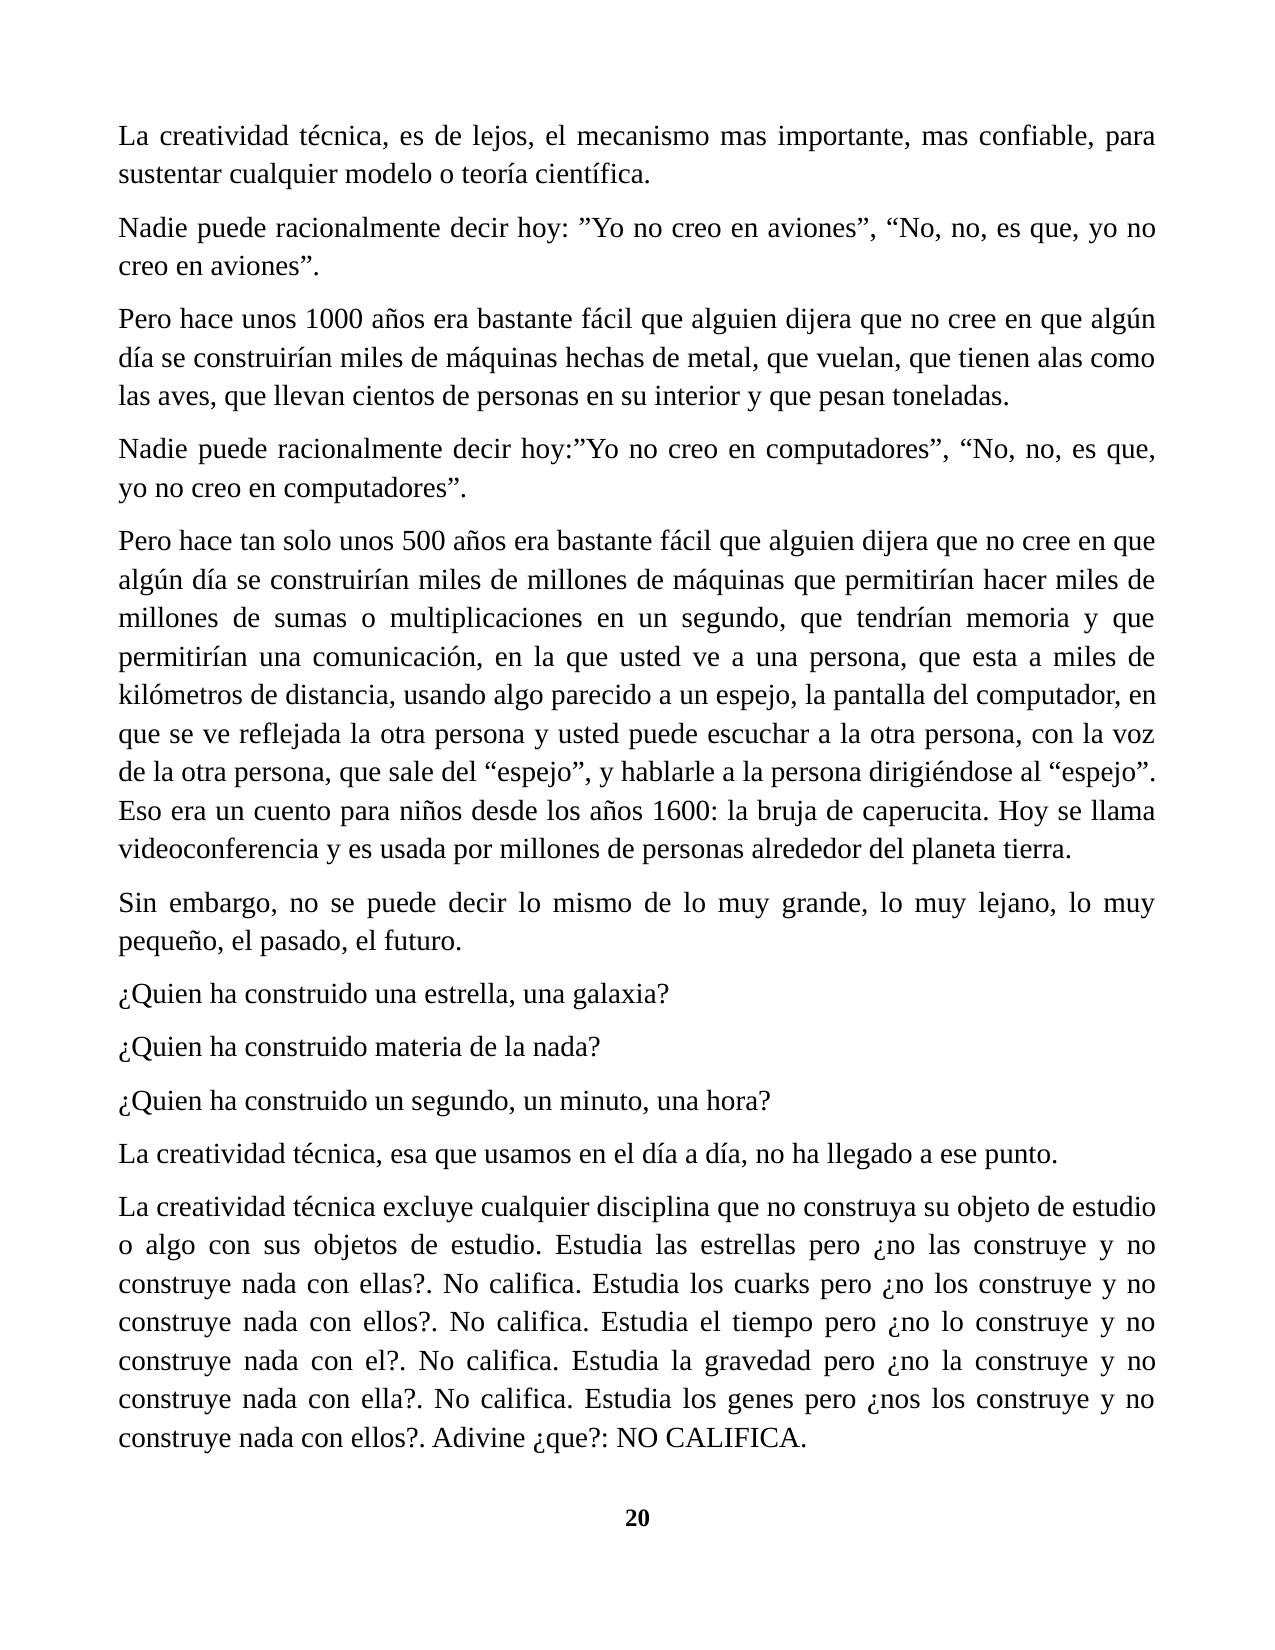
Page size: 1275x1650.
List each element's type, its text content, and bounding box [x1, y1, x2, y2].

text Pero hace unos 1000 años era bastante fácil que alguien dijera que no cree en que algún día se construirían miles de máquinas hechas de metal, que vuelan, que tienen alas como las aves, que llevan cientos de personas en su interior y que pesan toneladas. [118, 301, 1157, 412]
text Nadie puede racionalmente decir hoy:”Yo no creo en computadores”, “No, no, es que, yo no creo en computadores”. [118, 432, 1157, 504]
text Pero hace tan solo unos 500 años era bastante fácil que alguien dijera que no cree en que algún día se construirían miles de millones de máquinas que permitirían hacer miles de millones de sumas o multiplicaciones en un segundo, que tendrían memoria y que permitirían una comunicación, en la que usted ve a una persona, que esta a miles de kilómetros de distancia, usando algo parecido a un espejo, la pantalla del computador, en que se ve reflejada la otra persona y usted puede escuchar a la otra persona, con la voz de la otra persona, que sale del “espejo”, y hablarle a la persona dirigiéndose al “espejo”. Eso era un cuento para niños desde los años 1600: la bruja de caperucita. Hoy se llama videoconferencia y es usada por millones de personas alrededor del planeta tierra. [118, 523, 1157, 865]
text ¿Quien ha construido materia de la nada? [118, 1029, 1157, 1063]
text La creatividad técnica excluye cualquier disciplina que no construya su objeto de estudio o algo con sus objetos de estudio. Estudia las estrellas pero ¿no las construye y no construye nada con ellas?. No califica. Estudia los cuarks pero ¿no los construye y no construye nada con ellos?. No califica. Estudia el tiempo pero ¿no lo construye y no construye nada con el?. No califica. Estudia la gravedad pero ¿no la construye y no construye nada con ella?. No califica. Estudia los genes pero ¿nos los construye y no construye nada con ellos?. Adivine ¿que?: NO CALIFICA. [118, 1189, 1157, 1454]
text Nadie puede racionalmente decir hoy: ”Yo no creo en aviones”, “No, no, es que, yo no creo en aviones”. [118, 210, 1157, 282]
text ¿Quien ha construido un segundo, un minuto, una hora? [118, 1083, 1157, 1116]
text Sin embargo, no se puede decir lo mismo de lo muy grande, lo muy lejano, lo muy pequeño, el pasado, el futuro. [118, 885, 1157, 957]
text ¿Quien ha construido una estrella, una galaxia? [118, 976, 1157, 1010]
text La creatividad técnica, esa que usamos en el día a día, no ha llegado a ese punto. [118, 1136, 1157, 1169]
text La creatividad técnica, es de lejos, el mecanismo mas importante, mas confiable, para sustentar cualquier modelo o teoría científica. [118, 118, 1157, 190]
